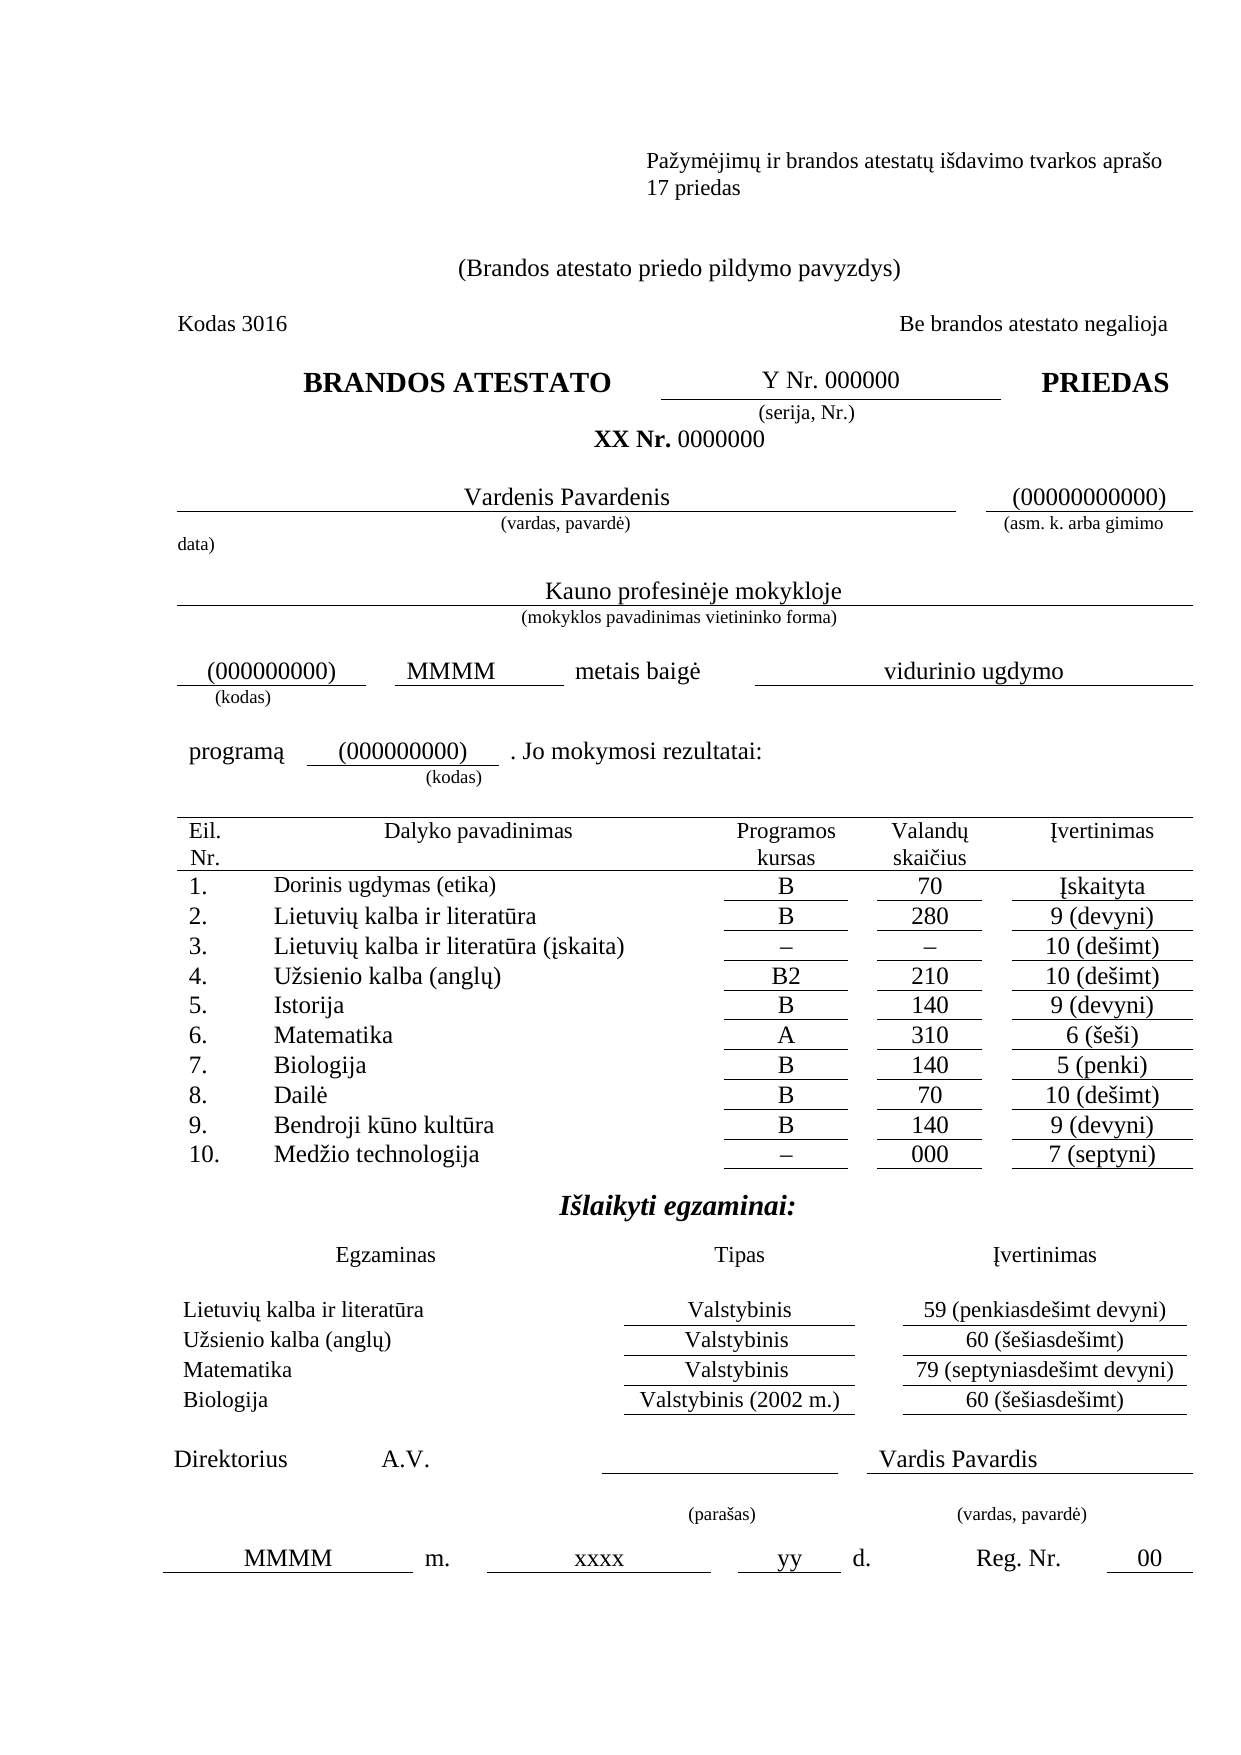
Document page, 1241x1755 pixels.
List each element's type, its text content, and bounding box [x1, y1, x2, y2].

table_cell [982, 1049, 1012, 1079]
table_header Vardis Pavardis [867, 1444, 1192, 1473]
table_header [1001, 366, 1030, 399]
table_cell Dailė [262, 1079, 695, 1109]
table_cell [855, 1355, 903, 1384]
table_cell 9 (devyni) [1012, 1110, 1192, 1138]
table_cell 60 (šešiasdešimt) [903, 1386, 1187, 1414]
table_cell [695, 930, 724, 960]
text 17 priedas [646, 174, 1181, 200]
table_cell – [724, 1140, 848, 1168]
table_cell Dorinis ugdymas (etika) [262, 871, 695, 900]
table_cell 140 [877, 991, 982, 1019]
text (kodas) [177, 686, 1181, 708]
subtitle (Brandos atestato priedo pildymo pavyzdys) [177, 253, 1181, 282]
table_cell Užsienio kalba (anglų) [172, 1325, 600, 1355]
table_header Reg. Nr. [890, 1544, 1107, 1572]
table_cell [600, 1355, 624, 1384]
table_cell [982, 960, 1012, 989]
table_cell [848, 960, 877, 989]
table_header Įvertinimas [903, 1241, 1187, 1296]
table_header [726, 656, 755, 685]
table_header xxxx [487, 1544, 711, 1572]
text Pažymėjimų ir brandos atestatų išdavimo tvarkos aprašo [646, 148, 1181, 174]
table_cell Lietuvių kalba ir literatūra [172, 1296, 600, 1325]
table_header [600, 1241, 624, 1296]
table_header [711, 1544, 738, 1572]
table_header Egzaminas [172, 1241, 600, 1296]
table_cell [600, 1385, 624, 1414]
table_header Y Nr. 000000 [661, 366, 1001, 399]
table_header vidurinio ugdymo [755, 656, 1192, 685]
table_cell [982, 990, 1012, 1019]
table_cell [600, 1296, 624, 1325]
table_cell Bendroji kūno kultūra [262, 1109, 695, 1138]
table_header d. [841, 1544, 889, 1572]
table_cell 310 [877, 1020, 982, 1049]
table_header Direktorius A.V. [163, 1444, 557, 1473]
table_cell Istorija [262, 990, 695, 1019]
table_cell B2 [724, 961, 848, 989]
table_cell [233, 1109, 262, 1138]
table_cell [600, 1325, 624, 1355]
table_header Eil. Nr. [177, 818, 233, 870]
table_cell 9 (devyni) [1012, 991, 1192, 1019]
table_cell [982, 1019, 1012, 1049]
table_header (000000000) [307, 736, 499, 765]
table_header [855, 1241, 903, 1296]
table_cell [848, 1049, 877, 1079]
table_header [848, 818, 877, 870]
table_cell [695, 1109, 724, 1138]
text (kodas) [177, 766, 1181, 788]
table_cell 9 (devyni) [1012, 901, 1192, 930]
table_cell [233, 960, 262, 989]
table_header [366, 656, 395, 685]
table_cell 3. [177, 930, 233, 960]
table_cell [982, 1109, 1012, 1138]
table_cell B [724, 1080, 848, 1109]
table_cell [855, 1385, 903, 1414]
table_cell [982, 871, 1012, 900]
table_header [838, 1444, 867, 1473]
text (mokyklos pavadinimas vietininko forma) [177, 606, 1181, 628]
table_cell Matematika [262, 1019, 695, 1049]
table_cell [233, 900, 262, 930]
table_cell 2. [177, 900, 233, 930]
table_cell 10. [177, 1139, 233, 1168]
table_header BRANDOS ATESTATO [292, 366, 631, 399]
table_cell [848, 1139, 877, 1168]
table_cell [695, 900, 724, 930]
table_cell Biologija [172, 1385, 600, 1414]
table_header Įvertinimas [1012, 818, 1192, 870]
table_cell 70 [877, 871, 982, 900]
table_cell [233, 990, 262, 1019]
table_cell – [724, 931, 848, 960]
table_cell Įskaityta [1012, 871, 1192, 900]
table_cell 140 [877, 1110, 982, 1138]
table_cell 7. [177, 1049, 233, 1079]
table_cell B [724, 871, 848, 900]
table_cell [695, 1049, 724, 1079]
table_cell 10 (dešimt) [1012, 1080, 1192, 1109]
table_header Tipas [624, 1241, 855, 1296]
table_cell 70 [877, 1080, 982, 1109]
table_cell [233, 1049, 262, 1079]
table_cell Valstybinis [624, 1296, 855, 1325]
table_header [982, 818, 1012, 870]
subtitle Išlaikyti egzaminai: [177, 1188, 1181, 1222]
table_cell [233, 1079, 262, 1109]
table_cell B [724, 901, 848, 930]
table_cell Užsienio kalba (anglų) [262, 960, 695, 989]
table_cell 8. [177, 1079, 233, 1109]
table_cell [233, 1019, 262, 1049]
text (serija, Nr.) [177, 400, 1181, 424]
table_cell Matematika [172, 1355, 600, 1384]
table_cell [695, 1139, 724, 1168]
table_cell Lietuvių kalba ir literatūra [262, 900, 695, 930]
table_cell 6. [177, 1019, 233, 1049]
table_header MMMM [163, 1544, 413, 1572]
table_header m. [413, 1544, 487, 1572]
table_cell 5. [177, 990, 233, 1019]
table_header Programos kursas [724, 818, 848, 870]
table_header Kauno profesinėje mokykloje [177, 576, 1192, 605]
table_header (000000000) [177, 656, 366, 685]
text XX Nr. 0000000 [177, 424, 1181, 453]
table_header [557, 1444, 602, 1473]
table_header 00 [1107, 1544, 1192, 1572]
table_header [956, 482, 986, 511]
table_cell 60 (šešiasdešimt) [903, 1326, 1187, 1355]
table_header programą [177, 736, 307, 765]
table_cell 9. [177, 1109, 233, 1138]
table_cell [982, 900, 1012, 930]
table_header Vardenis Pavardenis [177, 482, 956, 511]
table_header MMMM [395, 656, 563, 685]
table_cell [233, 871, 262, 900]
table_cell Biologija [262, 1049, 695, 1079]
table_header metais baigė [564, 656, 726, 685]
table_cell B [724, 1110, 848, 1138]
table_cell [982, 1079, 1012, 1109]
table_cell 140 [877, 1050, 982, 1079]
table_cell [848, 990, 877, 1019]
table_cell 5 (penki) [1012, 1050, 1192, 1079]
table_header [631, 366, 661, 399]
table_cell [695, 990, 724, 1019]
table_cell [695, 871, 724, 900]
table_header [602, 1444, 838, 1473]
table_cell 59 (penkiasdešimt devyni) [903, 1296, 1187, 1325]
table_cell Valstybinis [624, 1326, 855, 1355]
table_header [695, 818, 724, 870]
table_cell [233, 930, 262, 960]
table_cell [695, 1079, 724, 1109]
table_header . Jo mokymosi rezultatai: [499, 736, 1192, 765]
table_cell 10 (dešimt) [1012, 931, 1192, 960]
table_header [233, 818, 262, 870]
table_cell 10 (dešimt) [1012, 961, 1192, 989]
table_cell B [724, 1050, 848, 1079]
table_cell A [724, 1020, 848, 1049]
table_header Valandų skaičius [877, 818, 982, 870]
table_cell 1. [177, 871, 233, 900]
table_cell Valstybinis [624, 1356, 855, 1384]
text (vardas, pavardė) (asm. k. arba gimimo data) [177, 512, 1181, 555]
table_cell Valstybinis (2002 m.) [624, 1386, 855, 1414]
table_cell – [877, 931, 982, 960]
table_cell [848, 930, 877, 960]
table_cell [848, 1019, 877, 1049]
table_header PRIEDAS [1030, 366, 1192, 399]
table_cell Medžio technologija [262, 1139, 695, 1168]
table_cell [695, 1019, 724, 1049]
table_cell 6 (šeši) [1012, 1020, 1192, 1049]
table_cell [855, 1296, 903, 1325]
table_cell [848, 1079, 877, 1109]
table_cell 4. [177, 960, 233, 989]
text (parašas) (vardas, pavardė) [177, 1503, 1181, 1524]
table_cell [695, 960, 724, 989]
table_cell [233, 1139, 262, 1168]
table_cell 000 [877, 1140, 982, 1168]
table_cell [982, 930, 1012, 960]
table_cell [855, 1325, 903, 1355]
table_cell [848, 871, 877, 900]
table_cell 280 [877, 901, 982, 930]
table_cell 210 [877, 961, 982, 989]
text Kodas 3016 Be brandos atestato negalioja [177, 311, 1181, 337]
table_header (00000000000) [986, 482, 1192, 511]
table_cell Lietuvių kalba ir literatūra (įskaita) [262, 930, 695, 960]
table_cell [848, 900, 877, 930]
table_header Dalyko pavadinimas [262, 818, 695, 870]
table_cell [982, 1139, 1012, 1168]
table_header yy [738, 1544, 841, 1572]
table_cell 79 (septyniasdešimt devyni) [903, 1356, 1187, 1384]
table_cell B [724, 991, 848, 1019]
table_cell 7 (septyni) [1012, 1140, 1192, 1168]
table_cell [848, 1109, 877, 1138]
